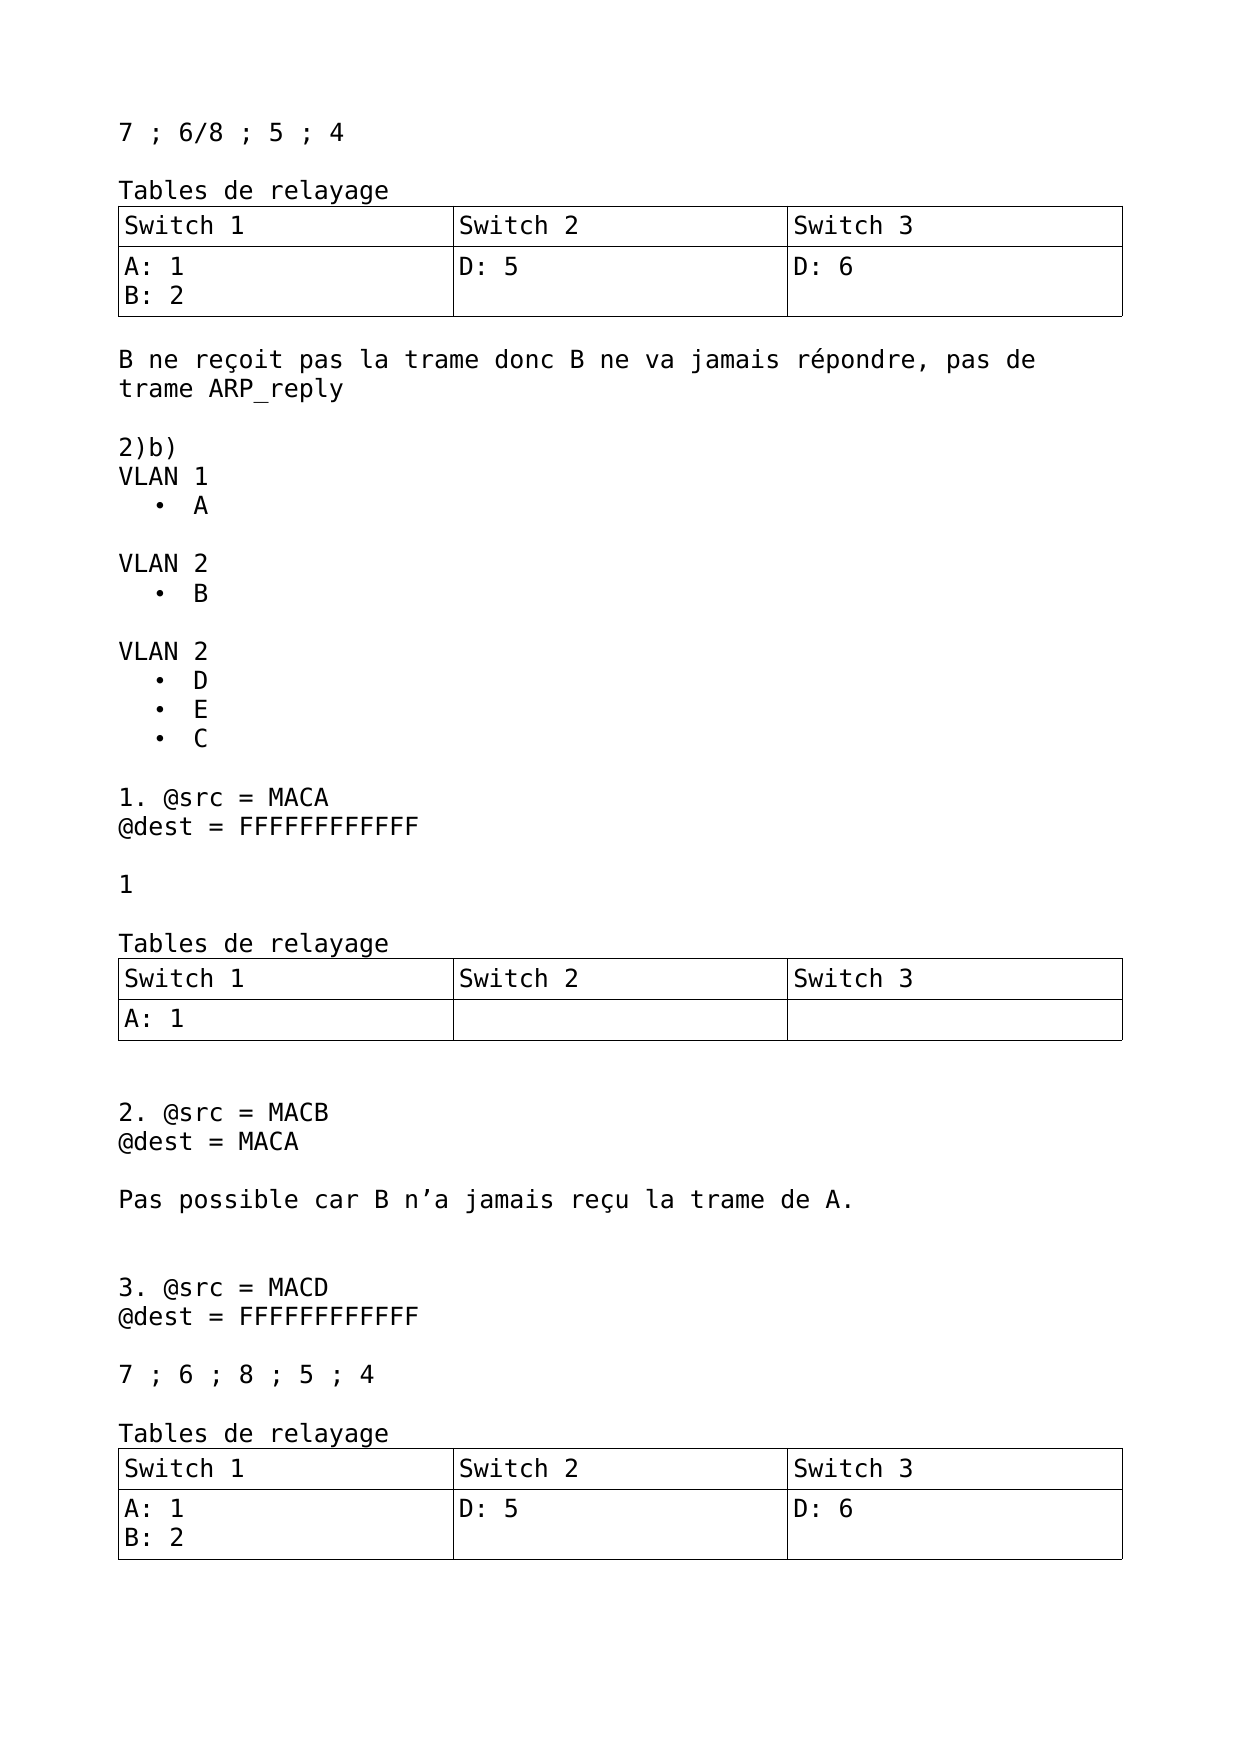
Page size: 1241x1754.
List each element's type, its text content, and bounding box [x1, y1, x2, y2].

text VLAN 2 [118, 550, 1122, 579]
text Tables de relayage [118, 929, 1122, 958]
text @dest = FFFFFFFFFFFF [118, 1302, 1122, 1331]
list D [156, 666, 1122, 696]
table_cell D: 6 [788, 247, 1122, 316]
table_header Switch 1 [119, 207, 453, 246]
table_header Switch 1 [119, 959, 453, 999]
text 2. @src = MACB [118, 1098, 1122, 1127]
table_cell D: 5 [454, 247, 787, 316]
table_header Switch 3 [788, 207, 1122, 246]
table_cell [454, 1000, 787, 1039]
text Tables de relayage [118, 176, 1122, 206]
table_header Switch 1 [119, 1449, 453, 1489]
list A [156, 491, 1122, 521]
text Tables de relayage [118, 1419, 1122, 1448]
table_header Switch 3 [788, 1449, 1122, 1489]
table_header Switch 2 [454, 207, 787, 246]
text VLAN 2 [118, 637, 1122, 666]
list B [156, 579, 1122, 608]
text Pas possible car B n’a jamais reçu la trame de A. [118, 1185, 1122, 1214]
text VLAN 1 [118, 462, 1122, 491]
text 3. @src = MACD [118, 1273, 1122, 1302]
text 1 [118, 871, 1122, 900]
text 7 ; 6 ; 8 ; 5 ; 4 [118, 1360, 1122, 1389]
text 7 ; 6/8 ; 5 ; 4 [118, 118, 1122, 147]
table_cell D: 6 [788, 1490, 1122, 1558]
text 1. @src = MACA [118, 783, 1122, 812]
table_cell A: 1 B: 2 [119, 1490, 453, 1558]
text @dest = FFFFFFFFFFFF [118, 812, 1122, 841]
table_cell A: 1 B: 2 [119, 247, 453, 316]
text B ne reçoit pas la trame donc B ne va jamais répondre, pas de trame ARP_reply [118, 346, 1122, 404]
table_cell D: 5 [454, 1490, 787, 1558]
table_cell [788, 1000, 1122, 1039]
text 2)b) [118, 433, 1122, 462]
text @dest = MACA [118, 1127, 1122, 1156]
list C [156, 725, 1122, 754]
table_header Switch 2 [454, 1449, 787, 1489]
table_cell A: 1 [119, 1000, 453, 1039]
table_header Switch 3 [788, 959, 1122, 999]
list E [156, 696, 1122, 725]
table_header Switch 2 [454, 959, 787, 999]
